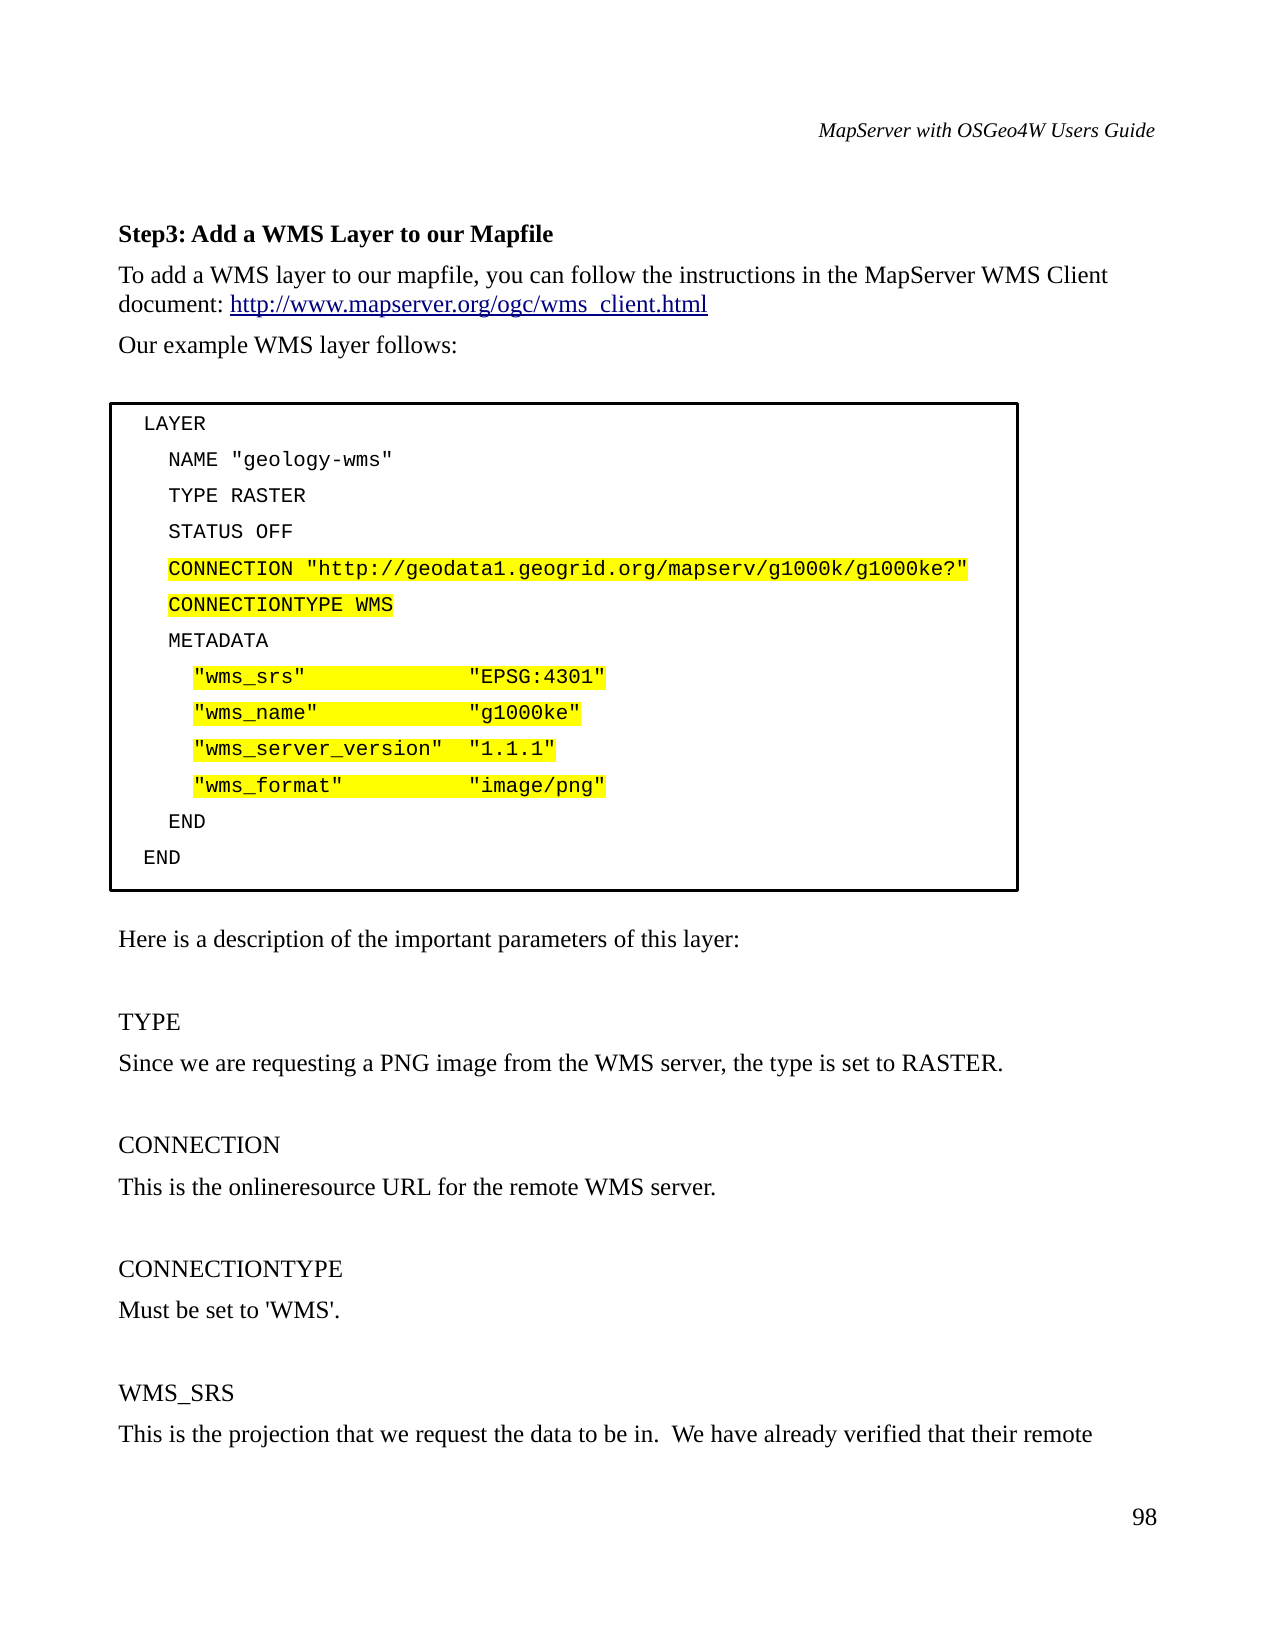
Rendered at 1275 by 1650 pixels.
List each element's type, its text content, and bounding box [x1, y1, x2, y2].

text CONNECTIONTYPE [118, 1254, 1157, 1283]
text Here is a description of the important parameters of this layer: [118, 924, 1157, 953]
text [1019, 522, 1157, 545]
text END [118, 847, 1016, 871]
text NAME "geology-wms" [118, 449, 1016, 473]
text [1019, 594, 1157, 617]
text "wms_srs" "EPSG:4301" [118, 666, 1016, 690]
text METADATA [118, 630, 1016, 654]
text [1019, 666, 1157, 690]
text CONNECTIONTYPE WMS [118, 594, 1016, 617]
text "wms_server_version" "1.1.1" [118, 738, 1016, 762]
text [1019, 449, 1157, 473]
text [1019, 774, 1157, 798]
text Our example WMS layer follows: [118, 331, 1157, 359]
text [1019, 630, 1157, 654]
text [1019, 847, 1157, 871]
text This is the onlineresource URL for the remote WMS server. [118, 1172, 1157, 1201]
text [1019, 485, 1157, 509]
text TYPE RASTER [118, 485, 1016, 509]
text CONNECTION "http://geodata1.geogrid.org/mapserv/g1000k/g1000ke?" [118, 558, 1016, 581]
text [1019, 702, 1157, 726]
text Step3: Add a WMS Layer to our Mapfile [118, 219, 1157, 248]
text WMS_SRS [118, 1378, 1157, 1407]
text LAYER [118, 413, 1016, 437]
text [1019, 738, 1157, 762]
text END [118, 811, 1016, 834]
text "wms_name" "g1000ke" [118, 702, 1016, 726]
text [1019, 413, 1157, 437]
text "wms_format" "image/png" [118, 774, 1016, 798]
text CONNECTION [118, 1131, 1157, 1159]
text This is the projection that we request the data to be in. We have already verified that their remote [118, 1419, 1157, 1448]
text STATUS OFF [118, 522, 1016, 545]
text Since we are requesting a PNG image from the WMS server, the type is set to RASTER. [118, 1048, 1157, 1077]
text [1019, 811, 1157, 834]
text [1019, 558, 1157, 581]
text To add a WMS layer to our mapfile, you can follow the instructions in the MapServer WMS Client document: http://www.mapserver.org/ogc/wms_client.html [118, 261, 1157, 318]
text Must be set to 'WMS'. [118, 1296, 1157, 1324]
text TYPE [118, 1007, 1157, 1036]
